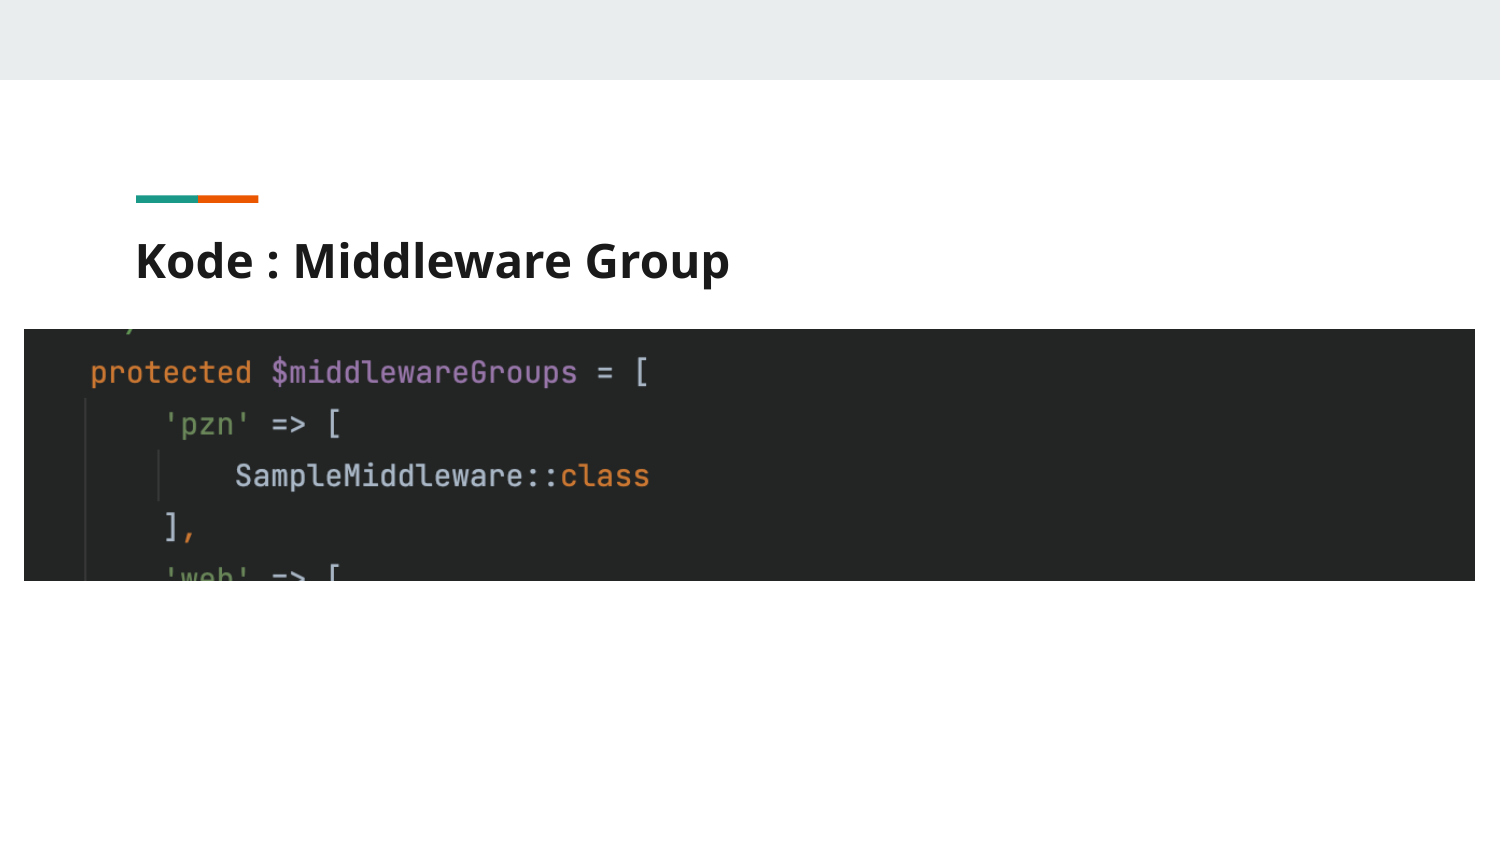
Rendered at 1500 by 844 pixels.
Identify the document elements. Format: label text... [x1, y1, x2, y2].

picture [24, 329, 1475, 581]
title Kode : Middleware Group [119, 216, 1381, 305]
